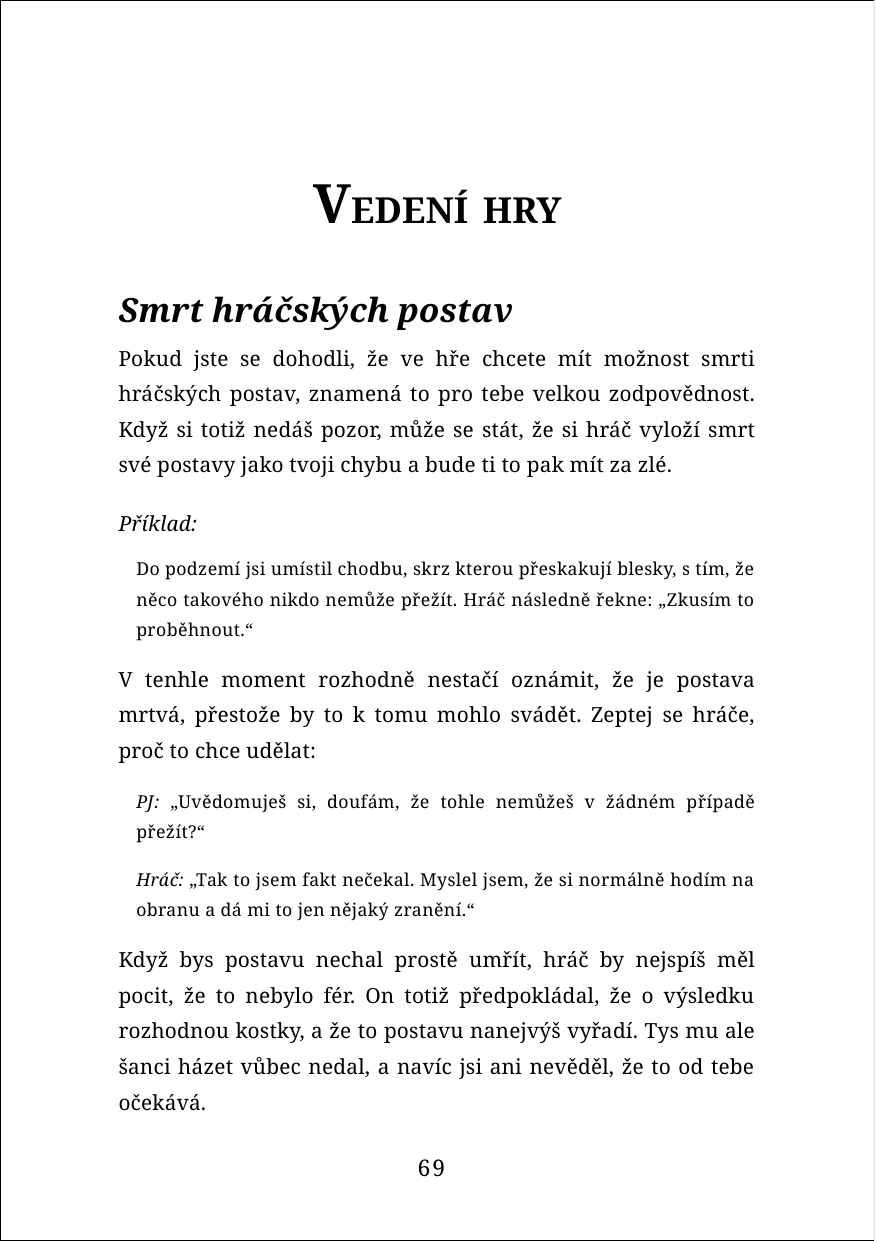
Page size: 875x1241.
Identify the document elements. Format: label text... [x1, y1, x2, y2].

subtitle Vedení hry [118, 166, 756, 239]
text Příklad: [118, 509, 756, 538]
subtitle Smrt hráčských postav [118, 287, 756, 332]
text Když bys postavu nechal prostě umřít, hráč by nejspíš měl pocit, že to nebylo fér. On totiž předpokládal, že o výsledku rozhodnou kostky, a že to postavu nanejvýš vyřadí. Tys mu ale šanci házet vůbec nedal, a navíc jsi ani nevěděl, že to od tebe očekává. [118, 946, 756, 1116]
text Pokud jste se dohodli, že ve hře chcete mít možnost smrti hráčských postav, znamená to pro tebe velkou zodpovědnost. Když si totiž nedáš pozor, může se stát, že si hráč vyloží smrt své postavy jako tvoji chybu a bude ti to pak mít za zlé. [118, 344, 756, 479]
text Hráč: „Tak to jsem fakt nečekal. Myslel jsem, že si normálně hodím na obranu a dá mi to jen nějaký zranění.“ [136, 867, 756, 922]
text PJ: „Uvědomuješ si, doufám, že tohle nemůžeš v žádném případě přežít?“ [136, 789, 756, 844]
text Do podzemí jsi umístil chodbu, skrz kterou přeskakují blesky, s tím, že něco takového nikdo nemůže přežít. Hráč následně řekne: „Zkusím to proběhnout.“ [136, 557, 756, 641]
text V tenhle moment rozhodně nestačí oznámit, že je postava mrtvá, přestože by to k tomu mohlo svádět. Zeptej se hráče, proč to chce udělat: [118, 665, 756, 764]
